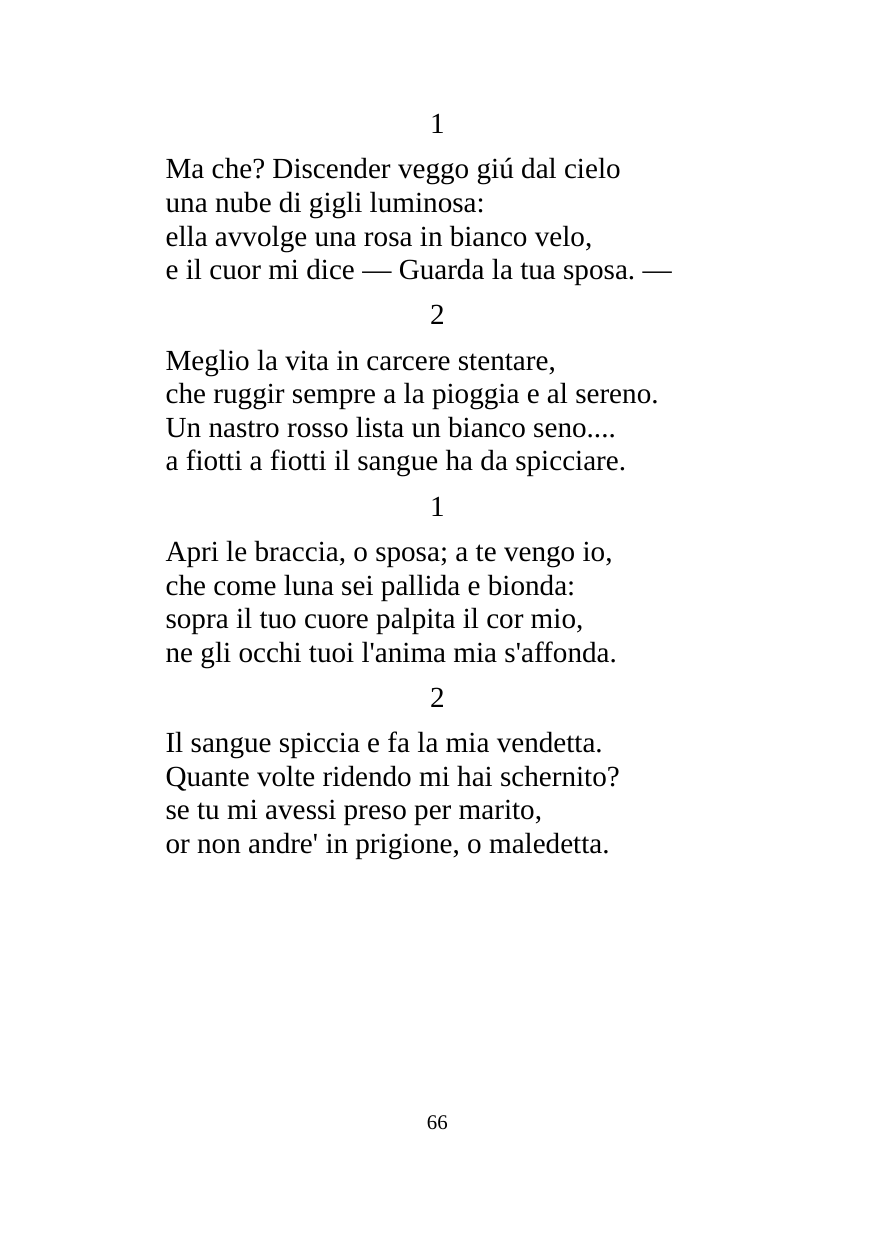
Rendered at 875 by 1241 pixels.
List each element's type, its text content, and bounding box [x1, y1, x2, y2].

text 2 [106, 297, 768, 331]
text 1 [106, 489, 768, 522]
text 1 [106, 106, 768, 140]
text Meglio la vita in carcere stentare, che ruggir sempre a la pioggia e al sereno. Un nastro rosso lista un bianco seno.... a fiotti a fiotti il sangue ha da spicciare. [165, 343, 768, 477]
text Ma che? Discender veggo giú dal cielo una nube di gigli luminosa: ella avvolge una rosa in bianco velo, e il cuor mi dice — Guarda la tua sposa. — [165, 152, 768, 286]
text Il sangue spiccia e fa la mia vendetta. Quante volte ridendo mi hai schernito? se tu mi avessi preso per marito, or non andre' in prigione, o maledetta. [165, 725, 768, 859]
text 2 [106, 680, 768, 713]
text Apri le braccia, o sposa; a te vengo io, che come luna sei pallida e bionda: sopra il tuo cuore palpita il cor mio, ne gli occhi tuoi l'anima mia s'affonda. [165, 534, 768, 668]
